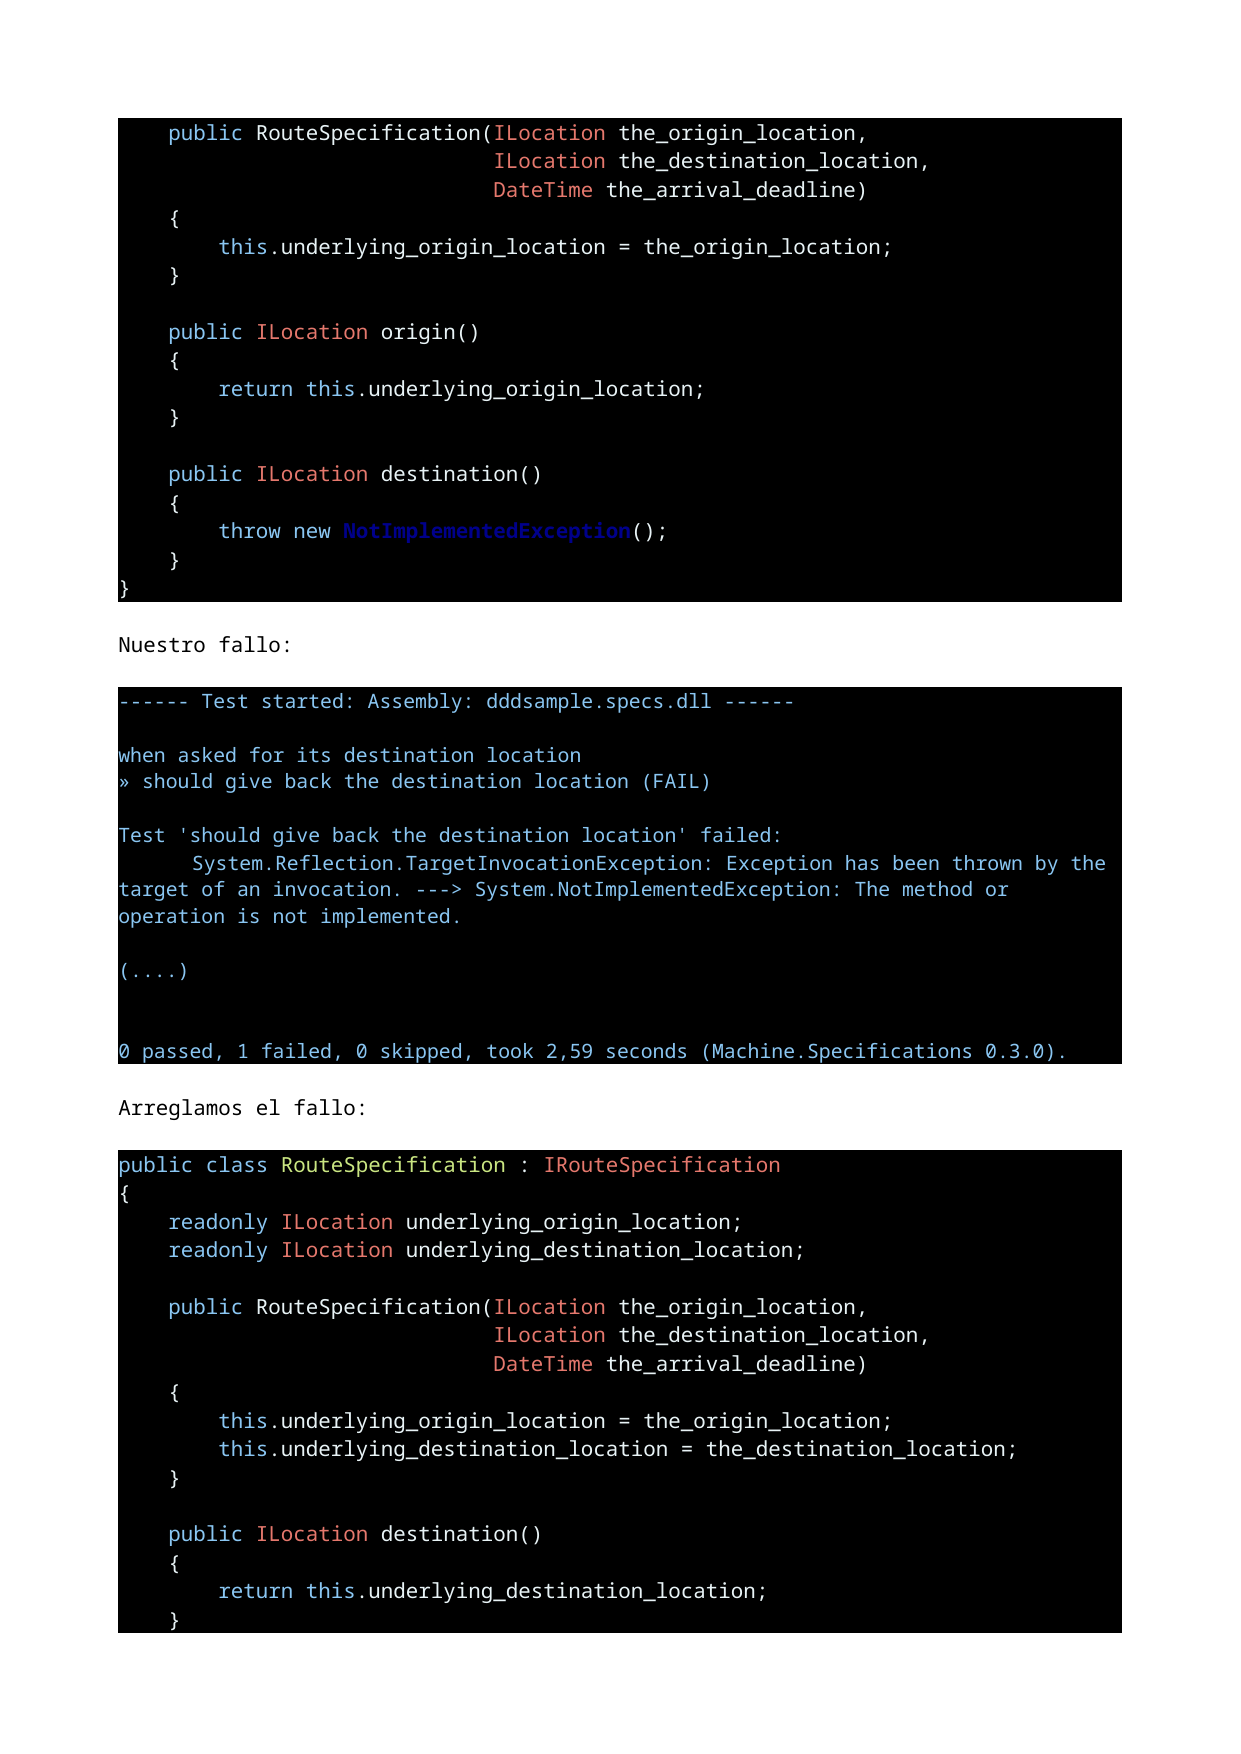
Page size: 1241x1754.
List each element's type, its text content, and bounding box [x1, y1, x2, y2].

text { [118, 1178, 1122, 1207]
text (....) [118, 957, 1122, 984]
text { [118, 1377, 1122, 1406]
text this.underlying_destination_location = the_destination_location; [118, 1434, 1122, 1463]
text ILocation the_destination_location, [118, 1321, 1122, 1349]
text ILocation the_destination_location, [118, 147, 1122, 175]
text readonly ILocation underlying_destination_location; [118, 1235, 1122, 1264]
text } [118, 260, 1122, 289]
text readonly ILocation underlying_origin_location; [118, 1207, 1122, 1235]
text public RouteSpecification(ILocation the_origin_location, [118, 1292, 1122, 1321]
text return this.underlying_destination_location; [118, 1576, 1122, 1605]
text DateTime the_arrival_deadline) [118, 175, 1122, 203]
text return this.underlying_origin_location; [118, 374, 1122, 402]
text DateTime the_arrival_deadline) [118, 1349, 1122, 1377]
text } [118, 573, 1122, 602]
text this.underlying_origin_location = the_origin_location; [118, 232, 1122, 260]
text Test 'should give back the destination location' failed: [118, 822, 1122, 849]
text } [118, 402, 1122, 431]
text public ILocation destination() [118, 1519, 1122, 1548]
text when asked for its destination location [118, 741, 1122, 768]
text this.underlying_origin_location = the_origin_location; [118, 1406, 1122, 1434]
text 0 passed, 1 failed, 0 skipped, took 2,59 seconds (Machine.Specifications 0.3.0). [118, 1038, 1122, 1064]
text } [118, 1463, 1122, 1491]
text } [118, 545, 1122, 573]
text { [118, 203, 1122, 232]
text public RouteSpecification(ILocation the_origin_location, [118, 118, 1122, 147]
text { [118, 488, 1122, 516]
text { [118, 1548, 1122, 1576]
text public ILocation origin() [118, 317, 1122, 346]
text » should give back the destination location (FAIL) [118, 768, 1122, 795]
text System.Reflection.TargetInvocationException: Exception has been thrown by the target of an invocation. ---> System.NotImplementedException: The method or operation is not implemented. [118, 849, 1122, 930]
text Nuestro fallo: [118, 630, 1122, 658]
text Arreglamos el fallo: [118, 1093, 1122, 1121]
text { [118, 346, 1122, 374]
text ------ Test started: Assembly: dddsample.specs.dll ------ [118, 687, 1122, 714]
text throw new NotImplementedException(); [118, 516, 1122, 545]
text public ILocation destination() [118, 459, 1122, 488]
text } [118, 1605, 1122, 1633]
text public class RouteSpecification : IRouteSpecification [118, 1150, 1122, 1178]
